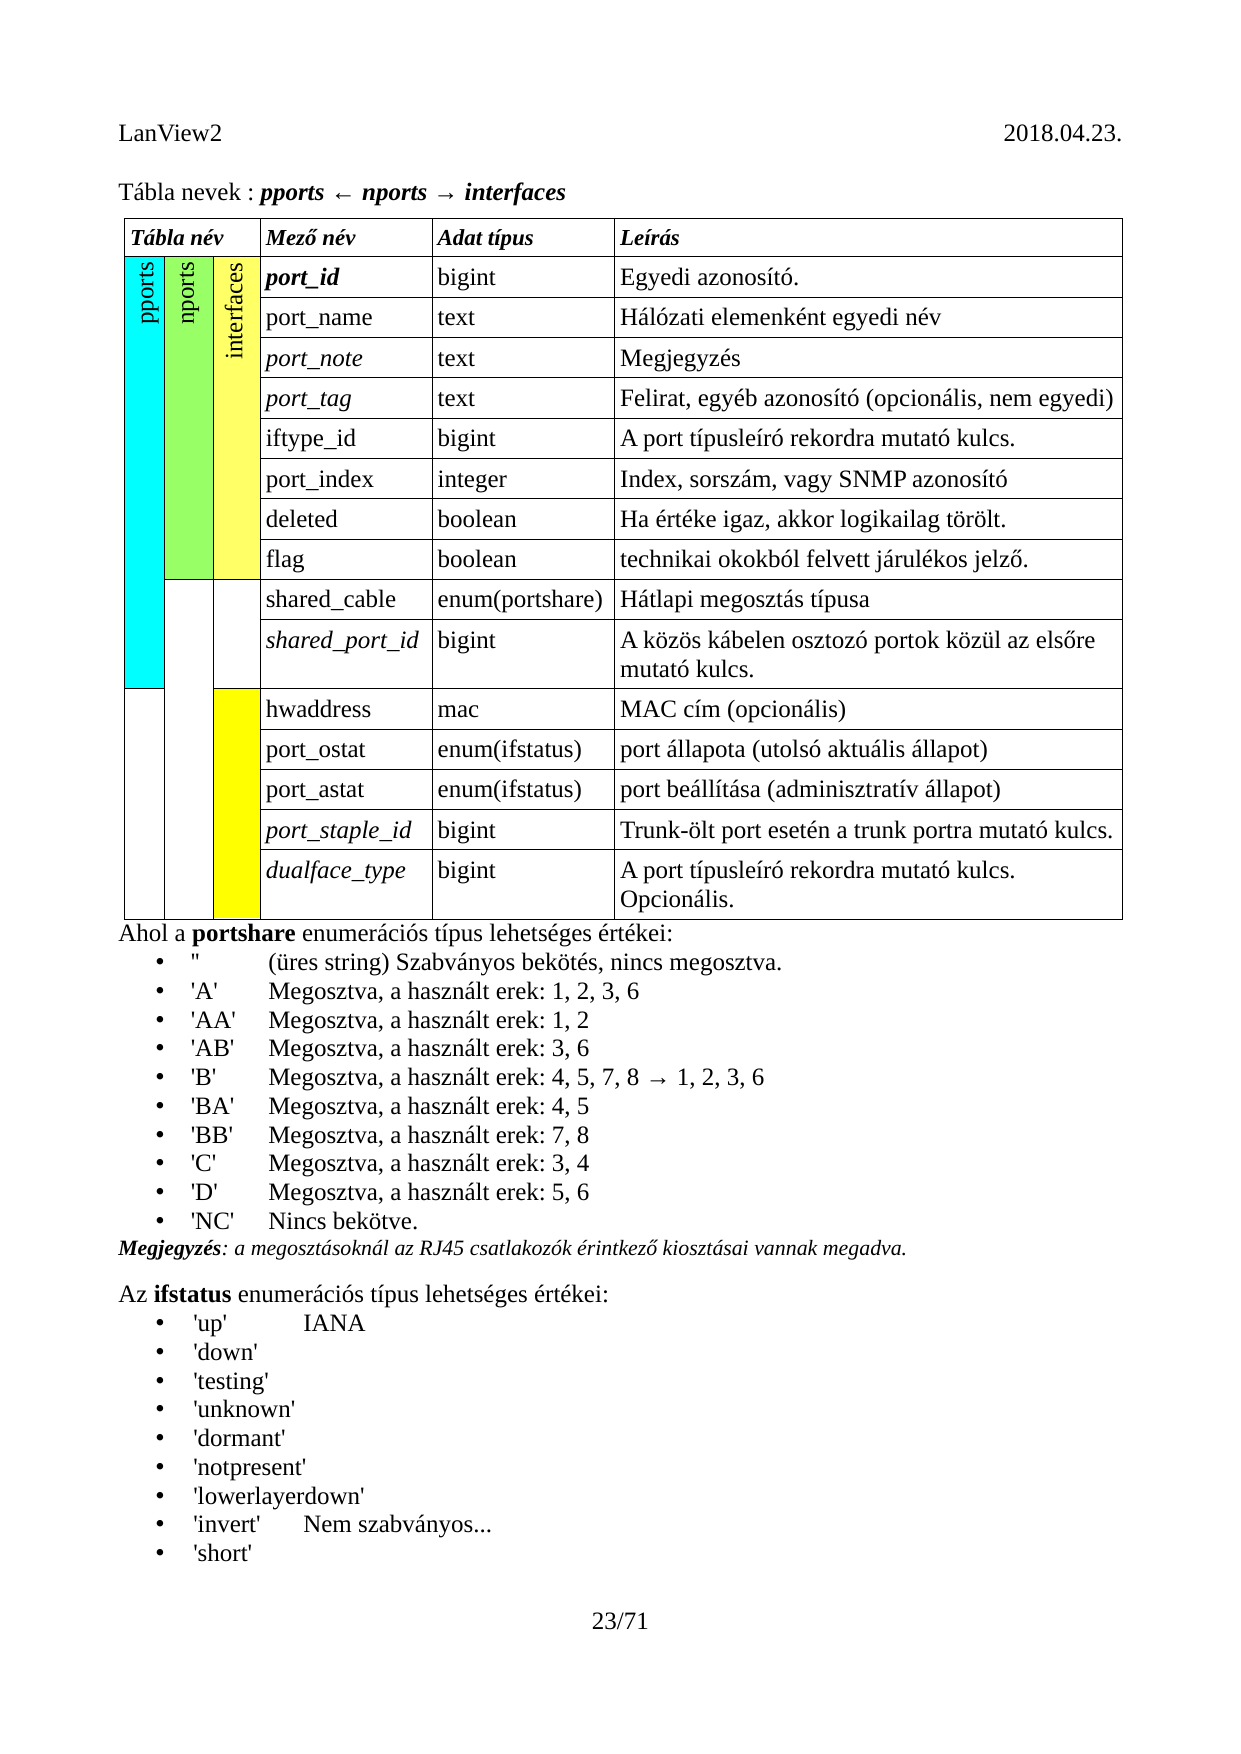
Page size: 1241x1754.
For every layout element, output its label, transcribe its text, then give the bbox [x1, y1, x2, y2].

table_cell bigint [433, 257, 614, 297]
table_cell port beállítása (adminisztratív állapot) [615, 770, 1122, 809]
list 'BA' Megosztva, a használt erek: 4, 5 [156, 1091, 1122, 1120]
table_header Adat típus [433, 219, 614, 256]
table_cell Index, sorszám, vagy SNMP azonosító [615, 459, 1122, 498]
table_cell A port típusleíró rekordra mutató kulcs. [615, 419, 1122, 458]
table_cell bigint [433, 850, 614, 918]
table_cell [165, 580, 213, 918]
list 'notpresent' [156, 1452, 1122, 1481]
table_cell nports [165, 257, 213, 579]
table_cell boolean [433, 540, 614, 579]
table_cell port_id [261, 257, 432, 297]
text Megjegyzés: a megosztásoknál az RJ45 csatlakozók érintkező kiosztásai vannak megadva. [118, 1235, 1122, 1260]
list 'AA' Megosztva, a használt erek: 1, 2 [156, 1005, 1122, 1033]
table_cell Ha értéke igaz, akkor logikailag törölt. [615, 499, 1122, 538]
list 'invert' Nem szabványos... [156, 1509, 1122, 1538]
table_cell shared_cable [261, 580, 432, 619]
table_cell boolean [433, 499, 614, 538]
table_cell port_name [261, 298, 432, 337]
table_cell [214, 689, 260, 918]
table_cell enum(portshare) [433, 580, 614, 619]
table_cell Hátlapi megosztás típusa [615, 580, 1122, 619]
table_header Mező név [261, 219, 432, 256]
table_header Leírás [615, 219, 1122, 256]
list 'AB' Megosztva, a használt erek: 3, 6 [156, 1033, 1122, 1062]
table_cell technikai okokból felvett járulékos jelző. [615, 540, 1122, 579]
table_cell A port típusleíró rekordra mutató kulcs. Opcionális. [615, 850, 1122, 918]
table_cell bigint [433, 810, 614, 849]
list 'testing' [156, 1366, 1122, 1394]
table_cell [125, 689, 164, 918]
table_cell enum(ifstatus) [433, 730, 614, 769]
list 'D' Megosztva, a használt erek: 5, 6 [156, 1177, 1122, 1206]
table_cell port_index [261, 459, 432, 498]
table_cell hwaddress [261, 689, 432, 728]
table_cell dualface_type [261, 850, 432, 918]
table_cell Felirat, egyéb azonosító (opcionális, nem egyedi) [615, 378, 1122, 417]
table_cell Egyedi azonosító. [615, 257, 1122, 297]
list 'down' [156, 1337, 1122, 1366]
table_header Tábla név [125, 219, 260, 256]
table_cell flag [261, 540, 432, 579]
table_cell deleted [261, 499, 432, 538]
list 'dormant' [156, 1423, 1122, 1452]
table_cell port_staple_id [261, 810, 432, 849]
table_cell interfaces [214, 257, 260, 579]
table_cell Hálózati elemenként egyedi név [615, 298, 1122, 337]
text Ahol a portshare enumerációs típus lehetséges értékei: [118, 918, 1122, 947]
table_cell shared_port_id [261, 620, 432, 688]
list 'BB' Megosztva, a használt erek: 7, 8 [156, 1120, 1122, 1148]
table_cell mac [433, 689, 614, 728]
table_cell bigint [433, 419, 614, 458]
table_cell port állapota (utolsó aktuális állapot) [615, 730, 1122, 769]
table_cell integer [433, 459, 614, 498]
list '' (üres string) Szabványos bekötés, nincs megosztva. [156, 947, 1122, 976]
list 'A' Megosztva, a használt erek: 1, 2, 3, 6 [156, 976, 1122, 1005]
list 'NC' Nincs bekötve. [156, 1206, 1122, 1235]
table_cell pports [125, 257, 164, 688]
table_cell MAC cím (opcionális) [615, 689, 1122, 728]
table_cell port_ostat [261, 730, 432, 769]
table_cell port_astat [261, 770, 432, 809]
table_cell Megjegyzés [615, 338, 1122, 377]
list 'up' IANA [156, 1308, 1122, 1337]
text Tábla nevek : pports ← nports → interfaces [118, 177, 1122, 206]
table_cell iftype_id [261, 419, 432, 458]
table_cell Trunk-ölt port esetén a trunk portra mutató kulcs. [615, 810, 1122, 849]
list 'short' [156, 1538, 1122, 1567]
list 'unknown' [156, 1394, 1122, 1423]
table_cell [214, 580, 260, 688]
table_cell text [433, 378, 614, 417]
table_cell text [433, 338, 614, 377]
list 'C' Megosztva, a használt erek: 3, 4 [156, 1148, 1122, 1177]
table_cell A közös kábelen osztozó portok közül az elsőre mutató kulcs. [615, 620, 1122, 688]
list 'B' Megosztva, a használt erek: 4, 5, 7, 8 → 1, 2, 3, 6 [156, 1062, 1122, 1091]
table_cell port_tag [261, 378, 432, 417]
table_cell enum(ifstatus) [433, 770, 614, 809]
table_cell bigint [433, 620, 614, 688]
text Az ifstatus enumerációs típus lehetséges értékei: [118, 1279, 1122, 1308]
list 'lowerlayerdown' [156, 1481, 1122, 1509]
table_cell text [433, 298, 614, 337]
table_cell port_note [261, 338, 432, 377]
